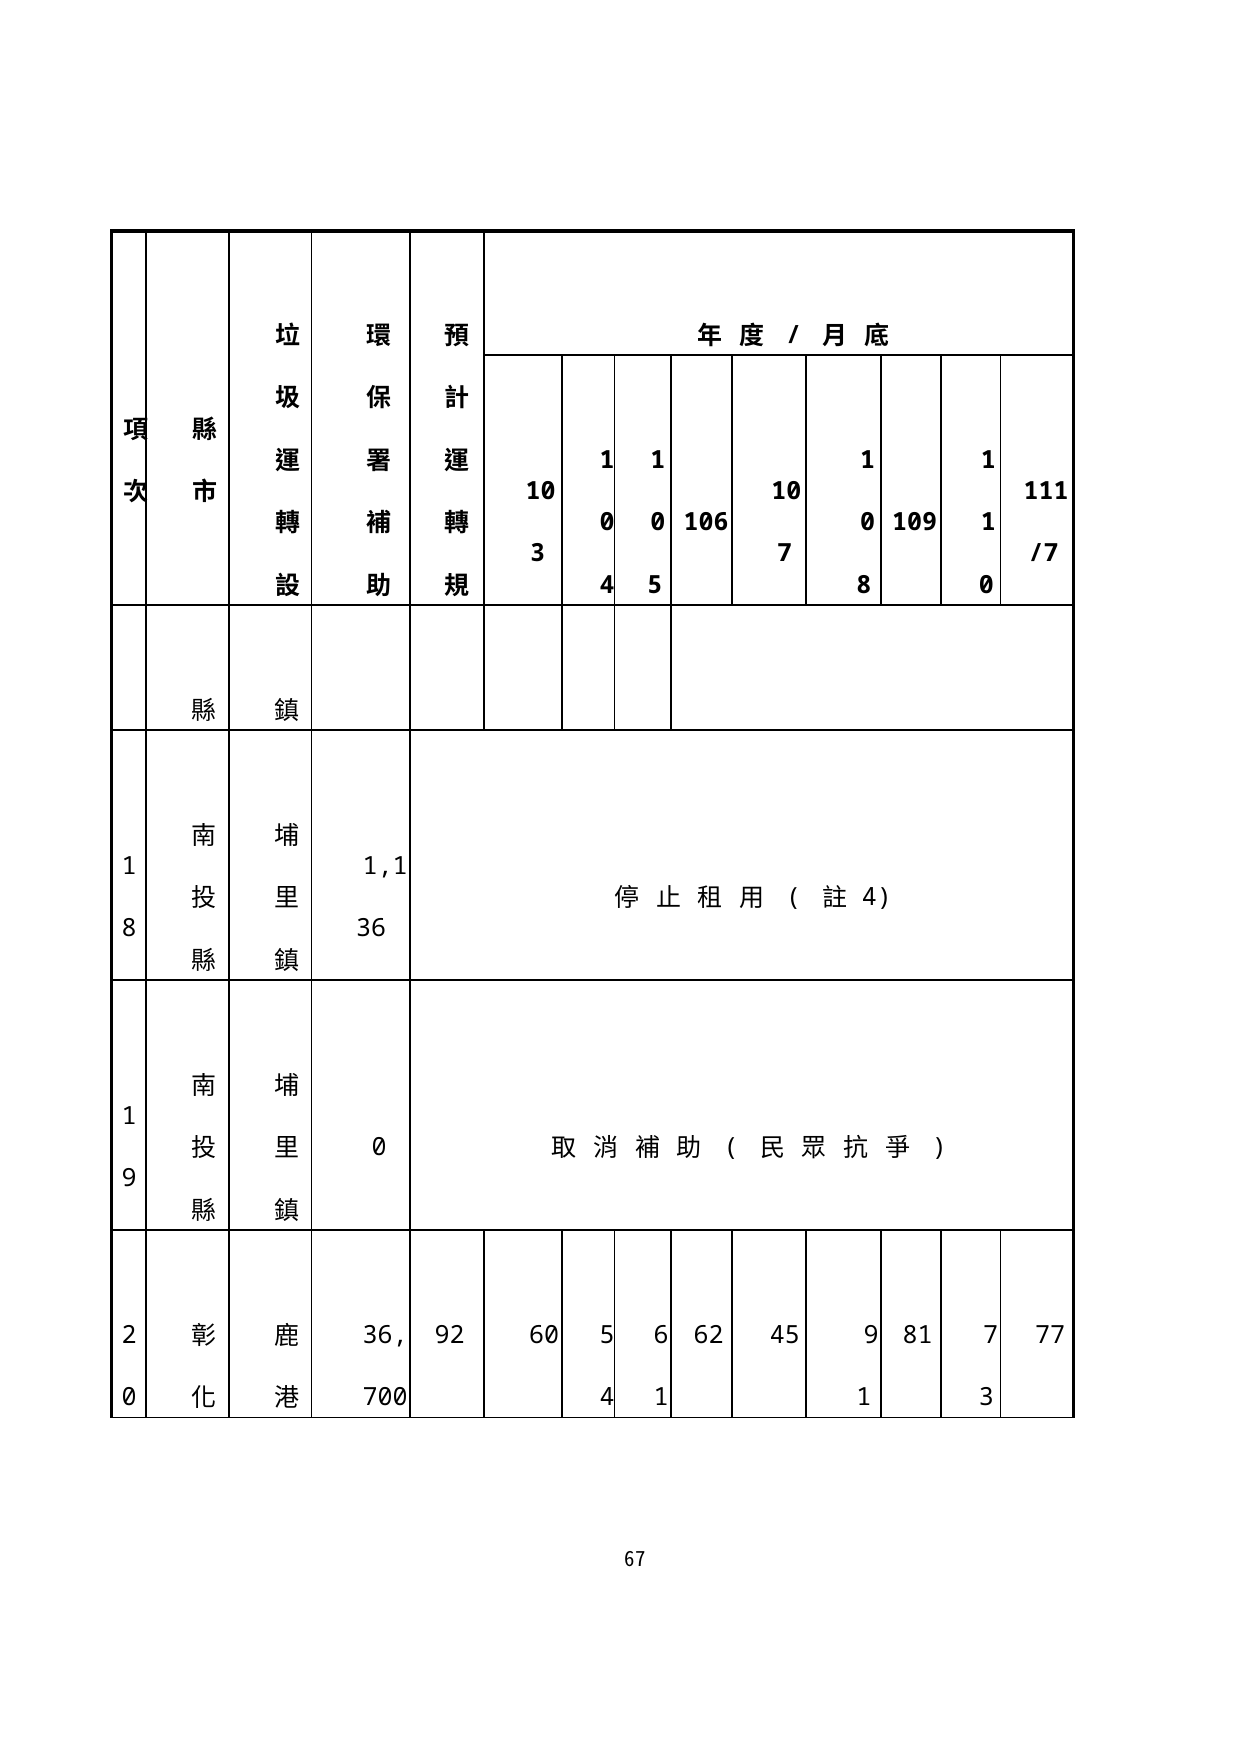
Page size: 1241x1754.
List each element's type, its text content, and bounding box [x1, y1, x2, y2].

table_header 預計運轉規模 [411, 233, 483, 604]
table_cell 鎮 [230, 606, 311, 729]
table_header 環保署補助經費 [312, 233, 409, 604]
table_cell 彰化 [147, 1231, 228, 1417]
table_cell 109 [882, 356, 940, 604]
table_cell 77 [1001, 1231, 1072, 1417]
table_cell 45 [733, 1231, 805, 1417]
table_cell 92 [411, 1231, 483, 1417]
table_cell 81 [882, 1231, 940, 1417]
table_cell 60 [485, 1231, 561, 1417]
table_cell 南投縣 [147, 731, 228, 979]
table_cell 54 [563, 1231, 614, 1417]
table_cell 62 [672, 1231, 731, 1417]
table_cell 105 [615, 356, 670, 604]
table_cell 埔里鎮 [230, 731, 311, 979]
table_cell 106 [672, 356, 731, 604]
table_cell 取消補助(民眾抗爭) [411, 981, 1072, 1229]
table_cell 20 [113, 1231, 145, 1417]
table_cell 19 [113, 981, 145, 1229]
table_cell 108 [807, 356, 880, 604]
table_cell [672, 606, 1072, 729]
table_cell [312, 606, 409, 729]
table_cell 61 [615, 1231, 670, 1417]
table_header 縣市 [147, 233, 228, 604]
table_header 項次 [113, 233, 145, 604]
table_cell 110 [942, 356, 1000, 604]
table_cell 南投縣 [147, 981, 228, 1229]
table_cell [411, 606, 483, 729]
table_cell 103 [485, 356, 561, 604]
table_cell 埔里鎮 [230, 981, 311, 1229]
table_cell 1,136 [312, 731, 409, 979]
table_cell 91 [807, 1231, 880, 1417]
table_cell 鹿港 [230, 1231, 311, 1417]
table_cell 104 [563, 356, 614, 604]
table_cell 36,700 [312, 1231, 409, 1417]
table_header 年度/月底 [485, 233, 1072, 354]
table_cell 111/7 [1001, 356, 1072, 604]
table_cell 73 [942, 1231, 1000, 1417]
table_cell 停止租用(註4) [411, 731, 1072, 979]
table_cell 縣 [147, 606, 228, 729]
table_cell 107 [733, 356, 805, 604]
table_header 垃圾運轉設施 [230, 233, 311, 604]
table_cell 0 [312, 981, 409, 1229]
table_cell [485, 606, 561, 729]
table_cell [113, 606, 145, 729]
table_cell [615, 606, 670, 729]
table_cell 18 [113, 731, 145, 979]
table_cell [563, 606, 614, 729]
